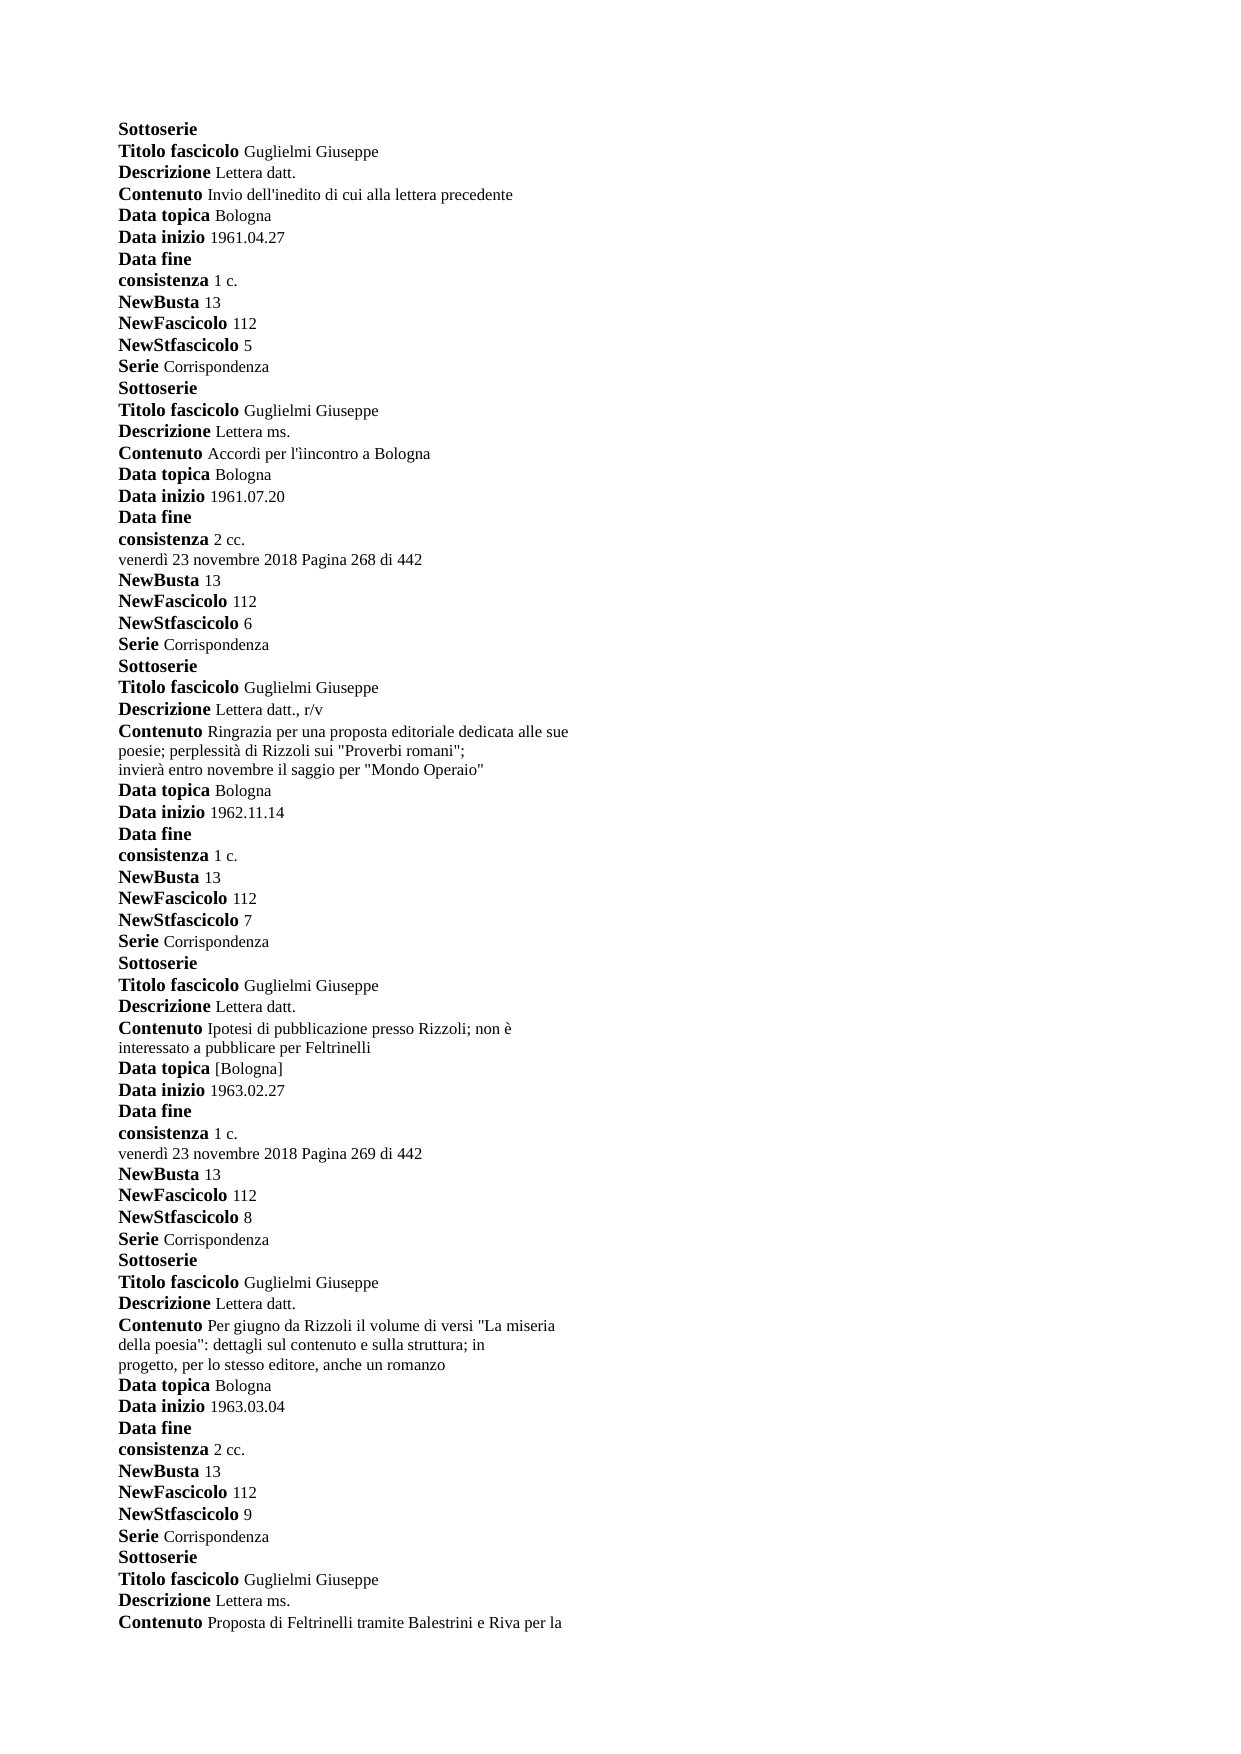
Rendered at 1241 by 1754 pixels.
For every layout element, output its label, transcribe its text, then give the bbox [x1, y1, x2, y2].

text Descrizione Lettera ms. [118, 1589, 1122, 1611]
text consistenza 1 c. [118, 1122, 1122, 1143]
text Serie Corrispondenza [118, 1524, 1122, 1546]
text Data inizio 1963.02.27 [118, 1079, 1122, 1100]
text Data topica Bologna [118, 463, 1122, 485]
text Contenuto Invio dell'inedito di cui alla lettera precedente [118, 183, 1122, 204]
text Descrizione Lettera datt. [118, 1292, 1122, 1314]
text della poesia": dettagli sul contenuto e sulla struttura; in [118, 1335, 1122, 1354]
text consistenza 1 c. [118, 844, 1122, 866]
text NewBusta 13 [118, 568, 1122, 590]
text NewStfascicolo 5 [118, 334, 1122, 355]
text NewFascicolo 112 [118, 1184, 1122, 1206]
text NewBusta 13 [118, 1460, 1122, 1481]
text Contenuto Per giugno da Rizzoli il volume di versi "La miseria [118, 1314, 1122, 1335]
text Data topica Bologna [118, 204, 1122, 226]
text NewFascicolo 112 [118, 590, 1122, 612]
text Descrizione Lettera ms. [118, 420, 1122, 442]
text Titolo fascicolo Guglielmi Giuseppe [118, 973, 1122, 995]
text Titolo fascicolo Guglielmi Giuseppe [118, 1271, 1122, 1292]
text Data fine [118, 1417, 1122, 1438]
text NewStfascicolo 7 [118, 909, 1122, 930]
text Titolo fascicolo Guglielmi Giuseppe [118, 1568, 1122, 1589]
text Data inizio 1962.11.14 [118, 801, 1122, 822]
text Sottoserie [118, 952, 1122, 973]
text NewFascicolo 112 [118, 887, 1122, 909]
text progetto, per lo stesso editore, anche un romanzo [118, 1354, 1122, 1373]
text consistenza 1 c. [118, 269, 1122, 291]
text NewFascicolo 112 [118, 312, 1122, 334]
text interessato a pubblicare per Feltrinelli [118, 1038, 1122, 1057]
text Data fine [118, 506, 1122, 528]
text NewStfascicolo 6 [118, 612, 1122, 633]
text Serie Corrispondenza [118, 930, 1122, 952]
text Contenuto Ipotesi di pubblicazione presso Rizzoli; non è [118, 1017, 1122, 1038]
text Serie Corrispondenza [118, 633, 1122, 655]
text Descrizione Lettera datt. [118, 161, 1122, 183]
text Contenuto Proposta di Feltrinelli tramite Balestrini e Riva per la [118, 1611, 1122, 1632]
text Titolo fascicolo Guglielmi Giuseppe [118, 398, 1122, 420]
text NewFascicolo 112 [118, 1481, 1122, 1503]
text consistenza 2 cc. [118, 1438, 1122, 1460]
text Descrizione Lettera datt., r/v [118, 698, 1122, 719]
text Data topica Bologna [118, 1373, 1122, 1395]
text Data topica [Bologna] [118, 1057, 1122, 1079]
text consistenza 2 cc. [118, 528, 1122, 549]
text Sottoserie [118, 377, 1122, 398]
text Titolo fascicolo Guglielmi Giuseppe [118, 676, 1122, 698]
text Sottoserie [118, 1546, 1122, 1568]
text Contenuto Accordi per l'ìincontro a Bologna [118, 442, 1122, 463]
text Descrizione Lettera datt. [118, 995, 1122, 1017]
text Serie Corrispondenza [118, 355, 1122, 377]
text poesie; perplessità di Rizzoli sui "Proverbi romani"; [118, 741, 1122, 760]
text Data topica Bologna [118, 779, 1122, 801]
text Sottoserie [118, 1249, 1122, 1271]
text venerdì 23 novembre 2018 Pagina 268 di 442 [118, 549, 1122, 568]
text Data inizio 1961.07.20 [118, 485, 1122, 506]
text Sottoserie [118, 655, 1122, 676]
text Serie Corrispondenza [118, 1227, 1122, 1249]
text invierà entro novembre il saggio per "Mondo Operaio" [118, 760, 1122, 779]
text Data fine [118, 822, 1122, 844]
text NewStfascicolo 8 [118, 1206, 1122, 1227]
text NewBusta 13 [118, 1163, 1122, 1184]
text venerdì 23 novembre 2018 Pagina 269 di 442 [118, 1143, 1122, 1163]
text Data inizio 1961.04.27 [118, 226, 1122, 247]
text Sottoserie [118, 118, 1122, 140]
text NewStfascicolo 9 [118, 1503, 1122, 1524]
text NewBusta 13 [118, 291, 1122, 312]
text Contenuto Ringrazia per una proposta editoriale dedicata alle sue [118, 719, 1122, 741]
text Titolo fascicolo Guglielmi Giuseppe [118, 140, 1122, 161]
text Data inizio 1963.03.04 [118, 1395, 1122, 1417]
text Data fine [118, 1100, 1122, 1122]
text Data fine [118, 247, 1122, 269]
text NewBusta 13 [118, 866, 1122, 887]
